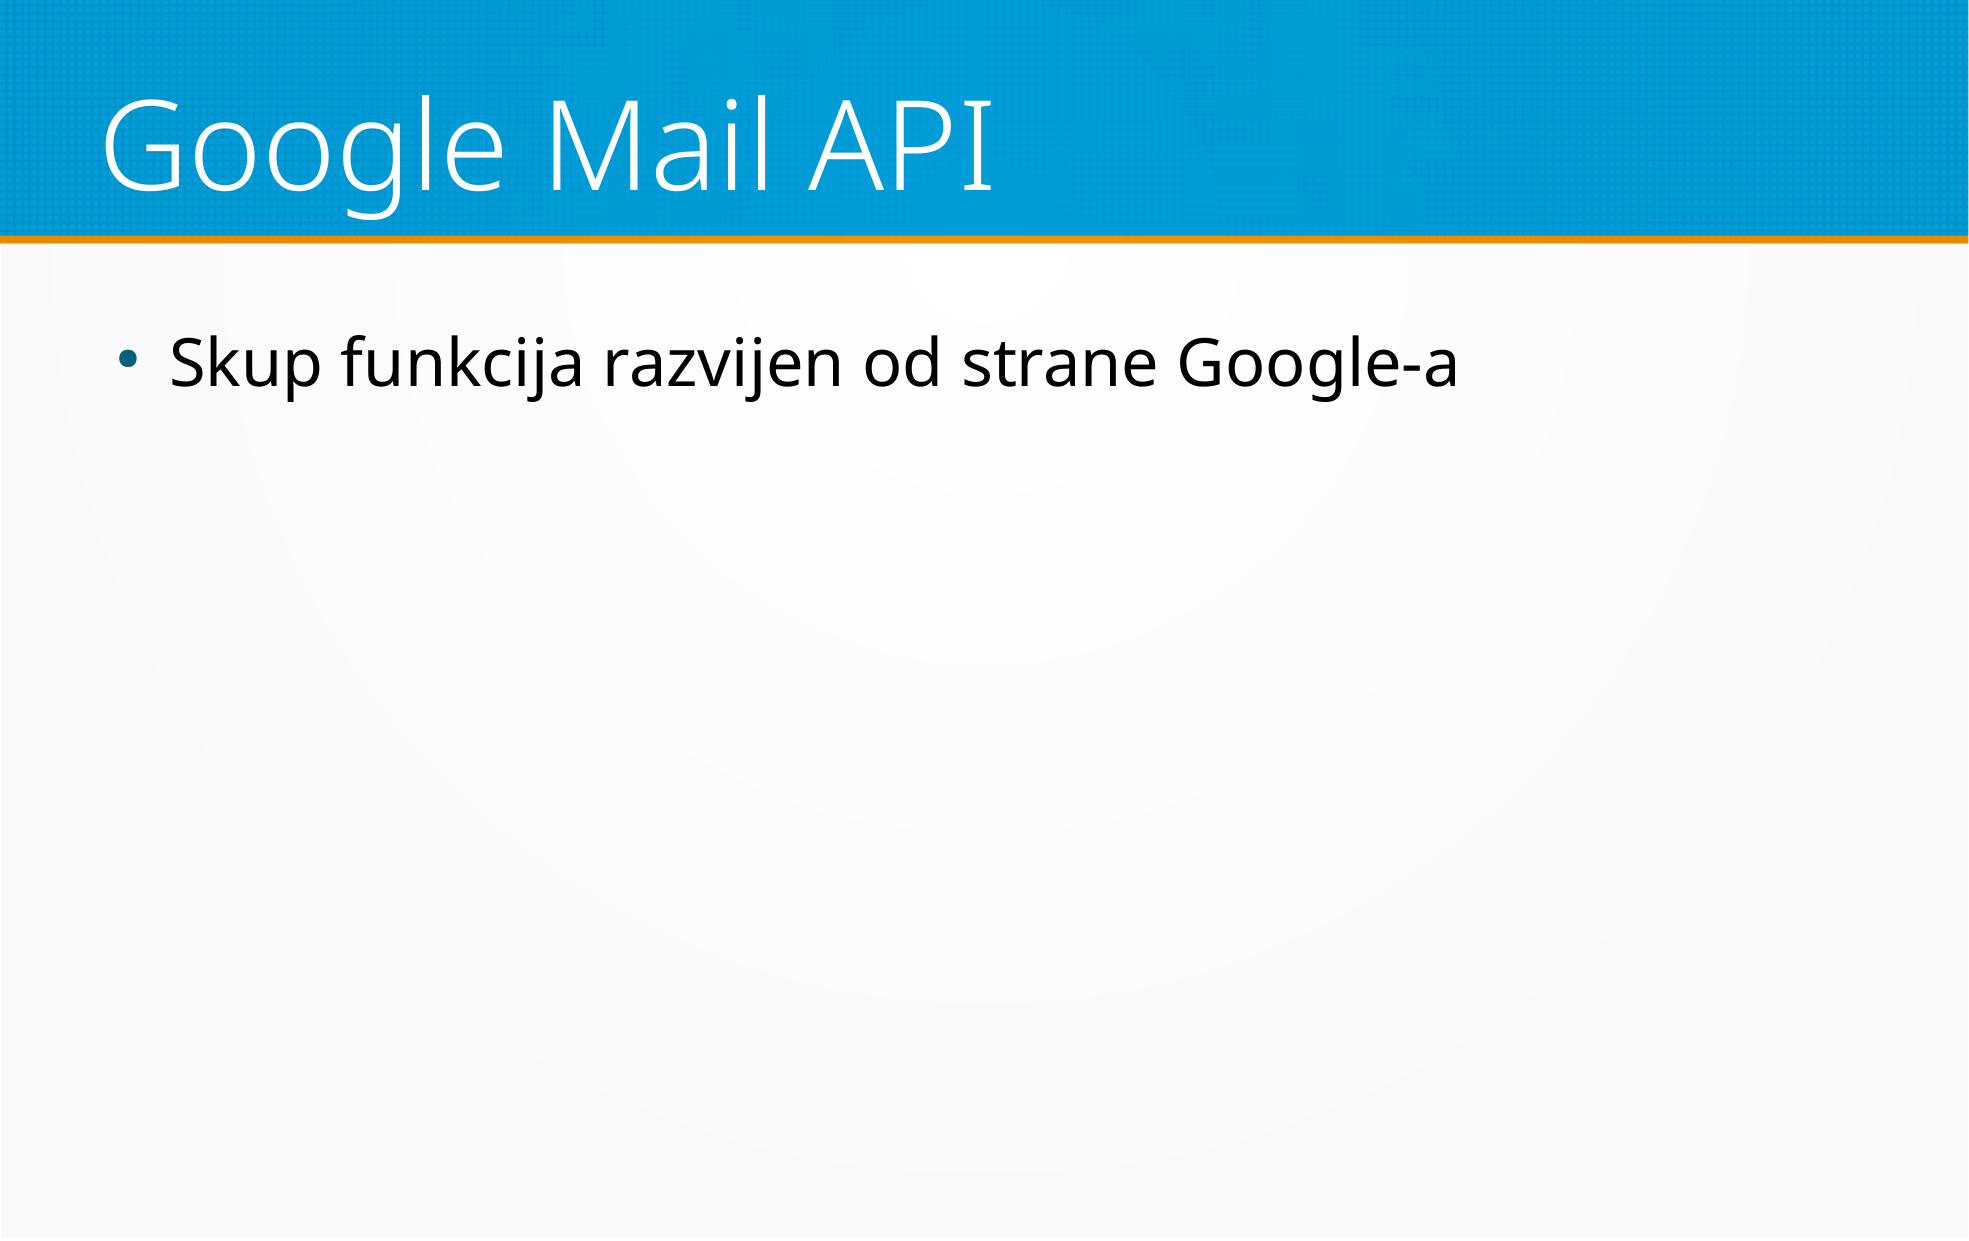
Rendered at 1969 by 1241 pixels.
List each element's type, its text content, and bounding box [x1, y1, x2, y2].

picture [0, 236, 1969, 1241]
list Skup funkcija razvijen od strane Google-a [98, 315, 1861, 1081]
title Google Mail API [98, 19, 1870, 227]
